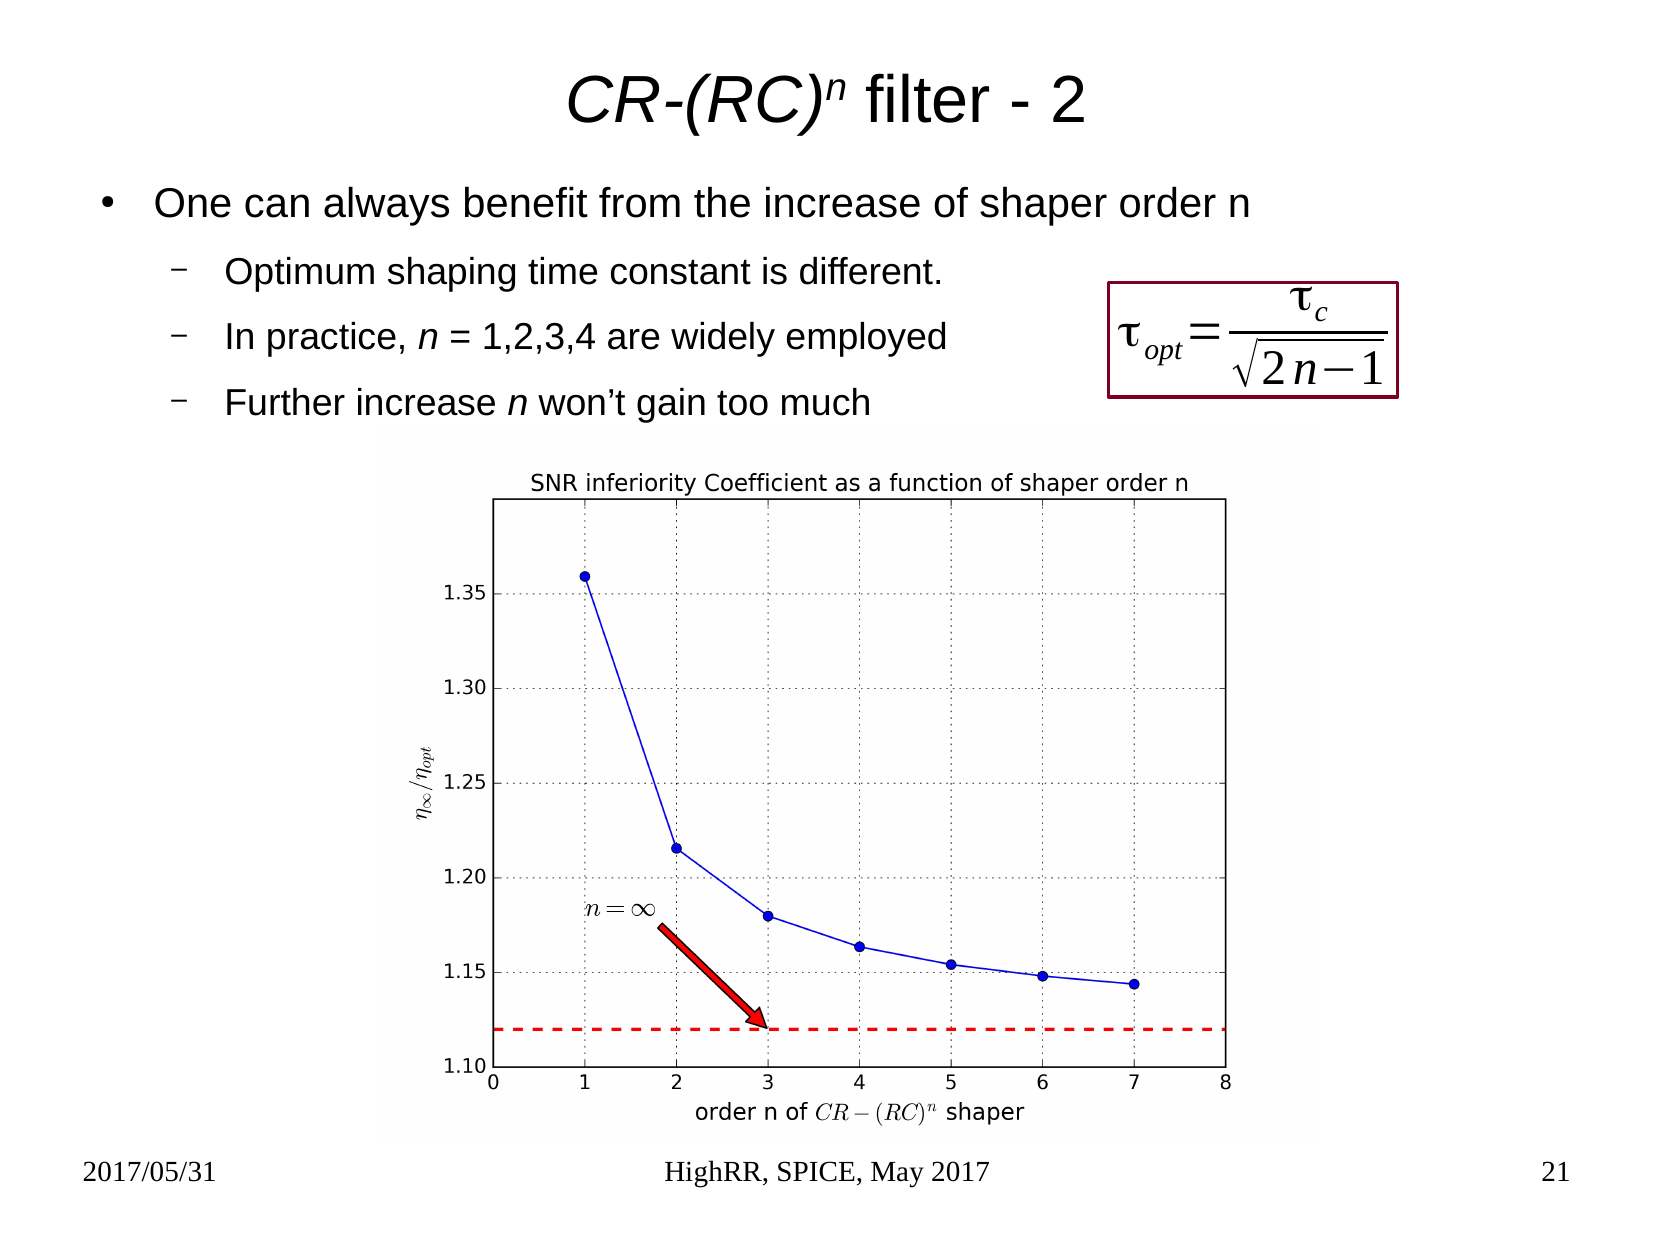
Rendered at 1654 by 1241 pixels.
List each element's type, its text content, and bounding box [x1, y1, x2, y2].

list One can always benefit from the increase of shaper order n Optimum shaping time constant is different. In practice, n = 1,2,3,4 are widely employed Further increase n won’t gain too much [82, 180, 1571, 1141]
chart [1110, 284, 1396, 396]
picture [375, 428, 1320, 1138]
title CR-(RC)n filter - 2 [82, 49, 1571, 151]
